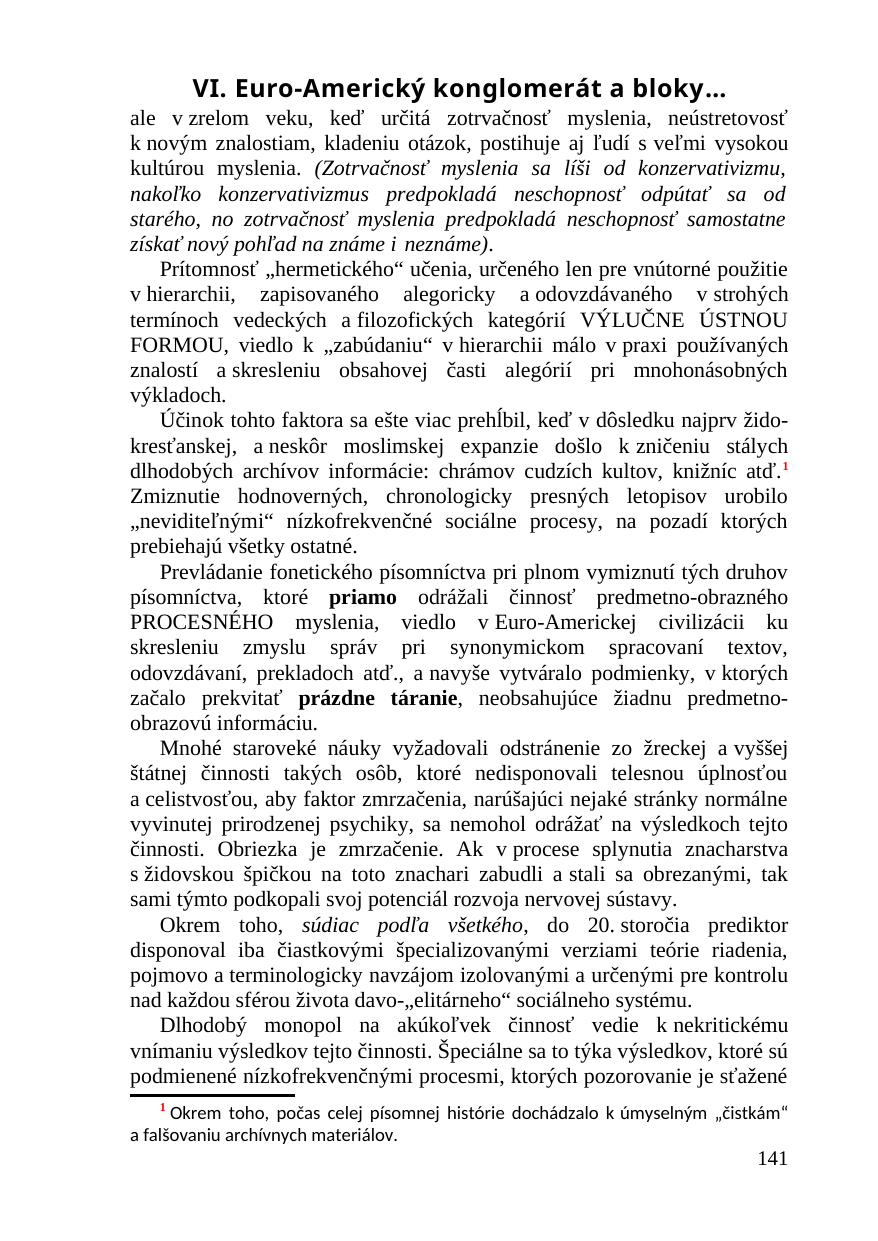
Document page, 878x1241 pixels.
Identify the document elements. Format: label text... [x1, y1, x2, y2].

text ale v zrelom veku, keď určitá zotrvačnosť myslenia, neústretovosť k novým znalostiam, kladeniu otázok, postihuje aj ľudí s veľmi vysokou kultúrou myslenia. (Zotrvačnosť myslenia sa líši od konzervativizmu, nakoľko konzervativizmus predpokladá neschopnosť odpútať sa od starého, no zotrvačnosť myslenia predpokladá neschopnosť samostatne získať nový pohľad na známe i neznáme). [130, 105, 788, 256]
text Prevládanie fonetického písomníctva pri plnom vymiznutí tých druhov písomníctva, ktoré priamo odrážali činnosť predmetno-obrazného PROCESNÉHO myslenia, viedlo v Euro-Americkej civilizácii ku skresleniu zmyslu správ pri synonymickom spracovaní textov, odovzdávaní, prekladoch atď., a navyše vytváralo podmienky, v ktorých začalo prekvitať prázdne táranie, neobsahujúce žiadnu predmetno-obrazovú informáciu. [130, 559, 788, 735]
text Okrem toho, počas celej písomnej histórie dochádzalo k úmyselným „čistkám“ a falšovaniu archívnych materiálov. [130, 1102, 788, 1145]
text Mnohé staroveké náuky vyžadovali odstránenie zo žreckej a vyššej štátnej činnosti takých osôb, ktoré nedisponovali telesnou úplnosťou a celistvosťou, aby faktor zmrzačenia, narúšajúci nejaké stránky normálne vyvinutej prirodzenej psychiky, sa nemohol odrážať na výsledkoch tejto činnosti. Obriezka je zmrzačenie. Ak v procese splynutia znacharstva s židovskou špičkou na toto znachari zabudli a stali sa obrezanými, tak sami týmto podkopali svoj potenciál rozvoja nervovej sústavy. [130, 735, 788, 912]
text Prítomnosť „hermetického“ učenia, určeného len pre vnútorné použitie v hierarchii, zapisovaného alegoricky a odovzdávaného v strohých termínoch vedeckých a filozofických kategórií VÝLUČNE ÚSTNOU FORMOU, viedlo k „zabúdaniu“ v hierarchii málo v praxi používaných znalostí a skresleniu obsahovej časti alegórií pri mnohonásobných výkladoch. [130, 256, 788, 407]
text Dlhodobý monopol na akúkoľvek činnosť vedie k nekritickému vnímaniu výsledkov tejto činnosti. Špeciálne sa to týka výsledkov, ktoré sú podmienené nízkofrekvenčnými procesmi, ktorých pozorovanie je sťažené [130, 1012, 788, 1088]
text Okrem toho, súdiac podľa všetkého, do 20. storočia prediktor disponoval iba čiastkovými špecializovanými verziami teórie riadenia, pojmovo a terminologicky navzájom izolovanými a určenými pre kontrolu nad každou sférou života davo-„elitárneho“ sociálneho systému. [130, 912, 788, 1012]
text Účinok tohto faktora sa ešte viac prehĺbil, keď v dôsledku najprv žido-kresťanskej, a neskôr moslimskej expanzie došlo k zničeniu stálych dlhodobých archívov informácie: chrámov cudzích kultov, knižníc atď. Zmiznutie hodnoverných, chronologicky presných letopisov urobilo „neviditeľnými“ nízkofrekvenčné sociálne procesy, na pozadí ktorých prebiehajú všetky ostatné. [130, 407, 788, 559]
